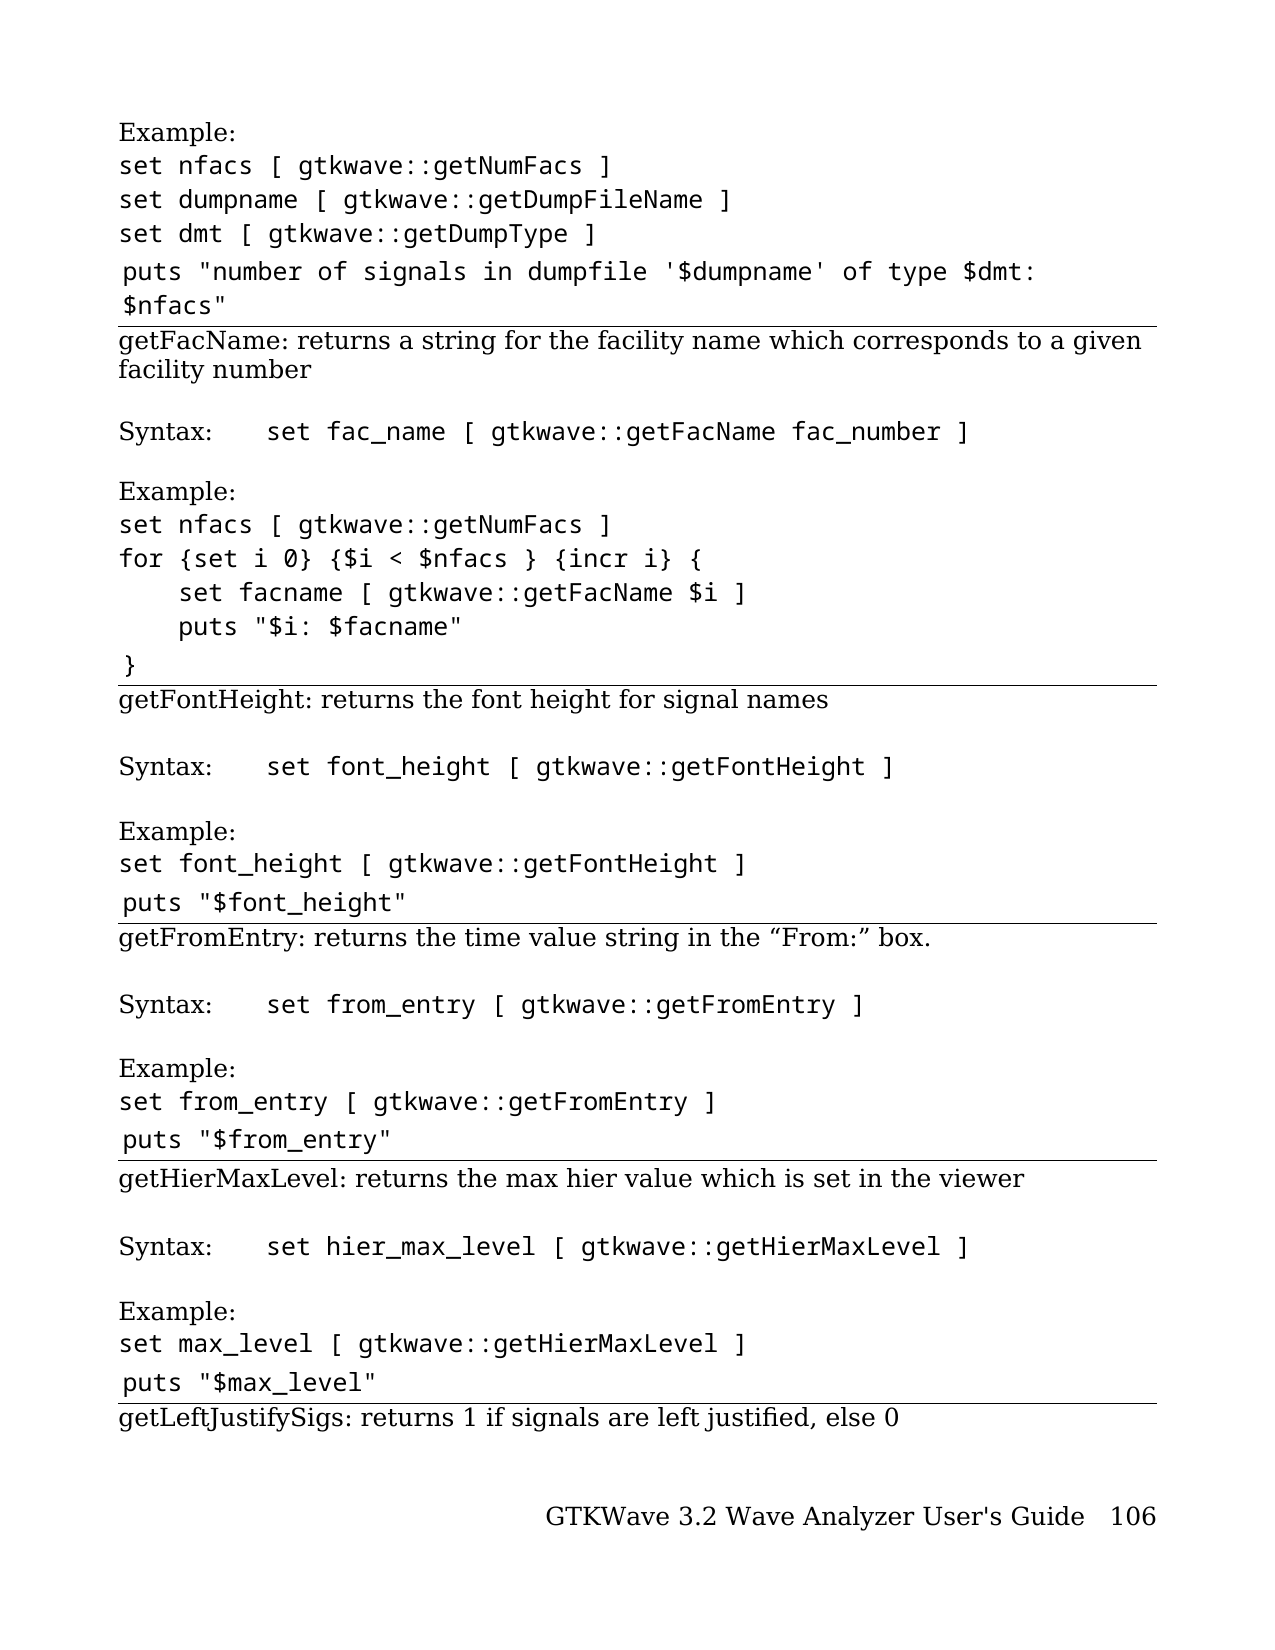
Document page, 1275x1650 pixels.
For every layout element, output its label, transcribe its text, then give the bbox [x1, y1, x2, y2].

text set font_height [ gtkwave::getFontHeight ] [118, 846, 1157, 880]
text set nfacs [ gtkwave::getNumFacs ] [118, 147, 1157, 181]
text puts "number of signals in dumpfile '$dumpname' of type $dmt: $nfacs" [118, 249, 1157, 326]
text Example: [118, 1054, 1157, 1083]
text set from_entry [ gtkwave::getFromEntry ] [118, 1083, 1157, 1118]
text Example: [118, 477, 1157, 506]
text Syntax: set fac_name [ gtkwave::getFacName fac_number ] [118, 414, 1157, 448]
text puts "$max_level" [118, 1360, 1157, 1403]
text Syntax: set hier_max_level [ gtkwave::getHierMaxLevel ] [118, 1229, 1157, 1263]
text set dumpname [ gtkwave::getDumpFileName ] [118, 181, 1157, 215]
text set nfacs [ gtkwave::getNumFacs ] [118, 506, 1157, 540]
text Example: [118, 1297, 1157, 1326]
text getFacName: returns a string for the facility name which corresponds to a given facility number [118, 327, 1157, 385]
text puts "$font_height" [118, 880, 1157, 923]
text Syntax: set from_entry [ gtkwave::getFromEntry ] [118, 986, 1157, 1020]
text Example: [118, 118, 1157, 147]
text for {set i 0} {$i < $nfacs } {incr i} { [118, 540, 1157, 574]
text set max_level [ gtkwave::getHierMaxLevel ] [118, 1326, 1157, 1360]
text getLeftJustifySigs: returns 1 if signals are left justified, else 0 [118, 1404, 1157, 1432]
text puts "$i: $facname" [118, 608, 1157, 643]
text getHierMaxLevel: returns the max hier value which is set in the viewer [118, 1161, 1157, 1194]
text puts "$from_entry" [118, 1118, 1157, 1160]
text set facname [ gtkwave::getFacName $i ] [118, 574, 1157, 608]
text set dmt [ gtkwave::getDumpType ] [118, 215, 1157, 249]
text getFromEntry: returns the time value string in the “From:” box. [118, 924, 1157, 952]
text } [118, 643, 1157, 685]
text Syntax: set font_height [ gtkwave::getFontHeight ] [118, 749, 1157, 783]
text Example: [118, 817, 1157, 846]
text getFontHeight: returns the font height for signal names [118, 686, 1157, 715]
